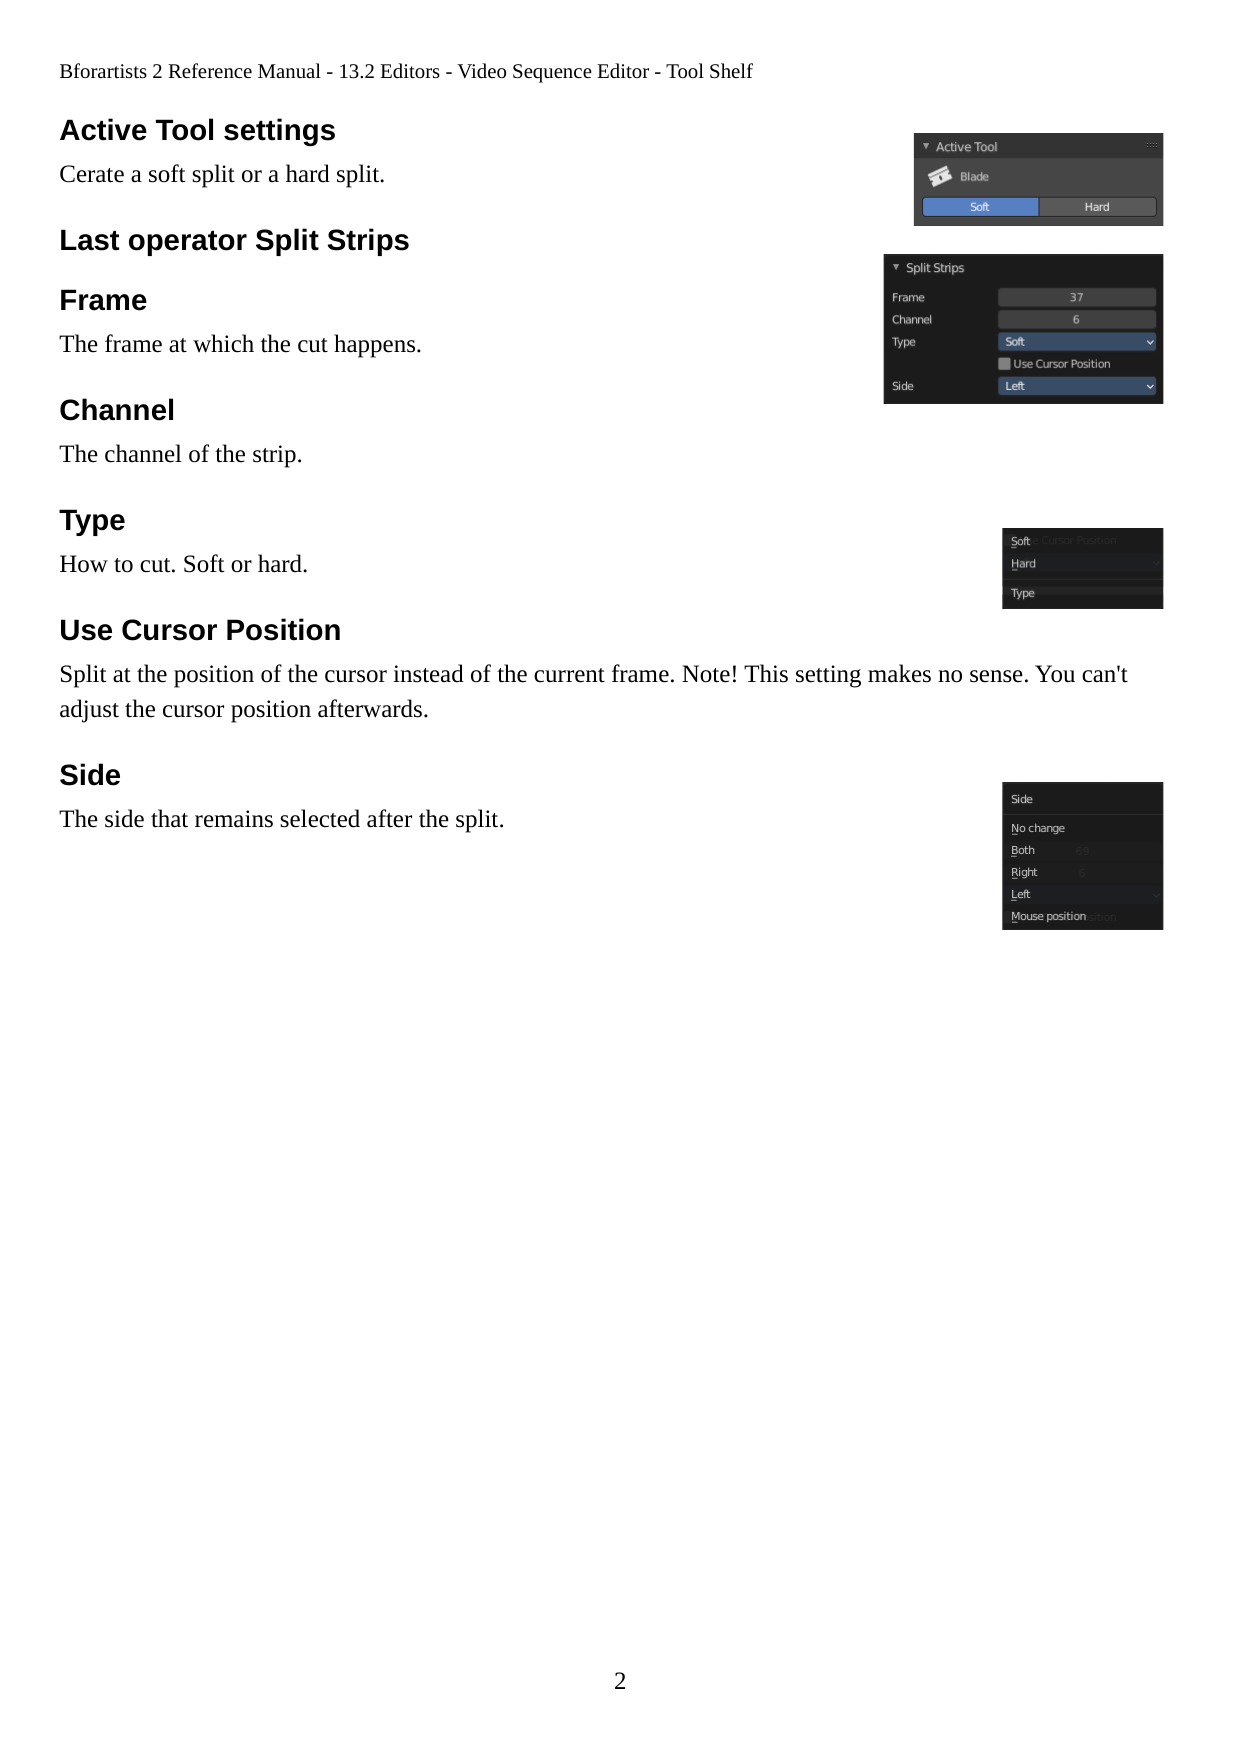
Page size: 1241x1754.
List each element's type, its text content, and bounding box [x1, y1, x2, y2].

text Cerate a soft split or a hard split. [59, 159, 913, 188]
subtitle Channel [59, 393, 1181, 427]
subtitle Last operator Split Strips [59, 222, 1181, 256]
picture [1002, 528, 1164, 609]
picture [913, 133, 1164, 226]
text Split at the position of the cursor instead of the current frame. Note! This setting makes no sense. You can't adjust the cursor position afterwards. [59, 659, 1181, 722]
subtitle Type [59, 503, 1181, 537]
subtitle Frame [59, 283, 883, 317]
text The frame at which the cut happens. [59, 329, 883, 358]
subtitle Side [59, 757, 1181, 791]
text How to cut. Soft or hard. [59, 549, 1002, 578]
subtitle [1164, 283, 1181, 317]
picture [883, 254, 1164, 404]
text The channel of the strip. [59, 439, 1181, 468]
text The side that remains selected after the split. [59, 804, 1002, 832]
subtitle Active Tool settings [59, 113, 1181, 146]
subtitle Use Cursor Position [59, 613, 1181, 647]
picture [1002, 782, 1164, 930]
